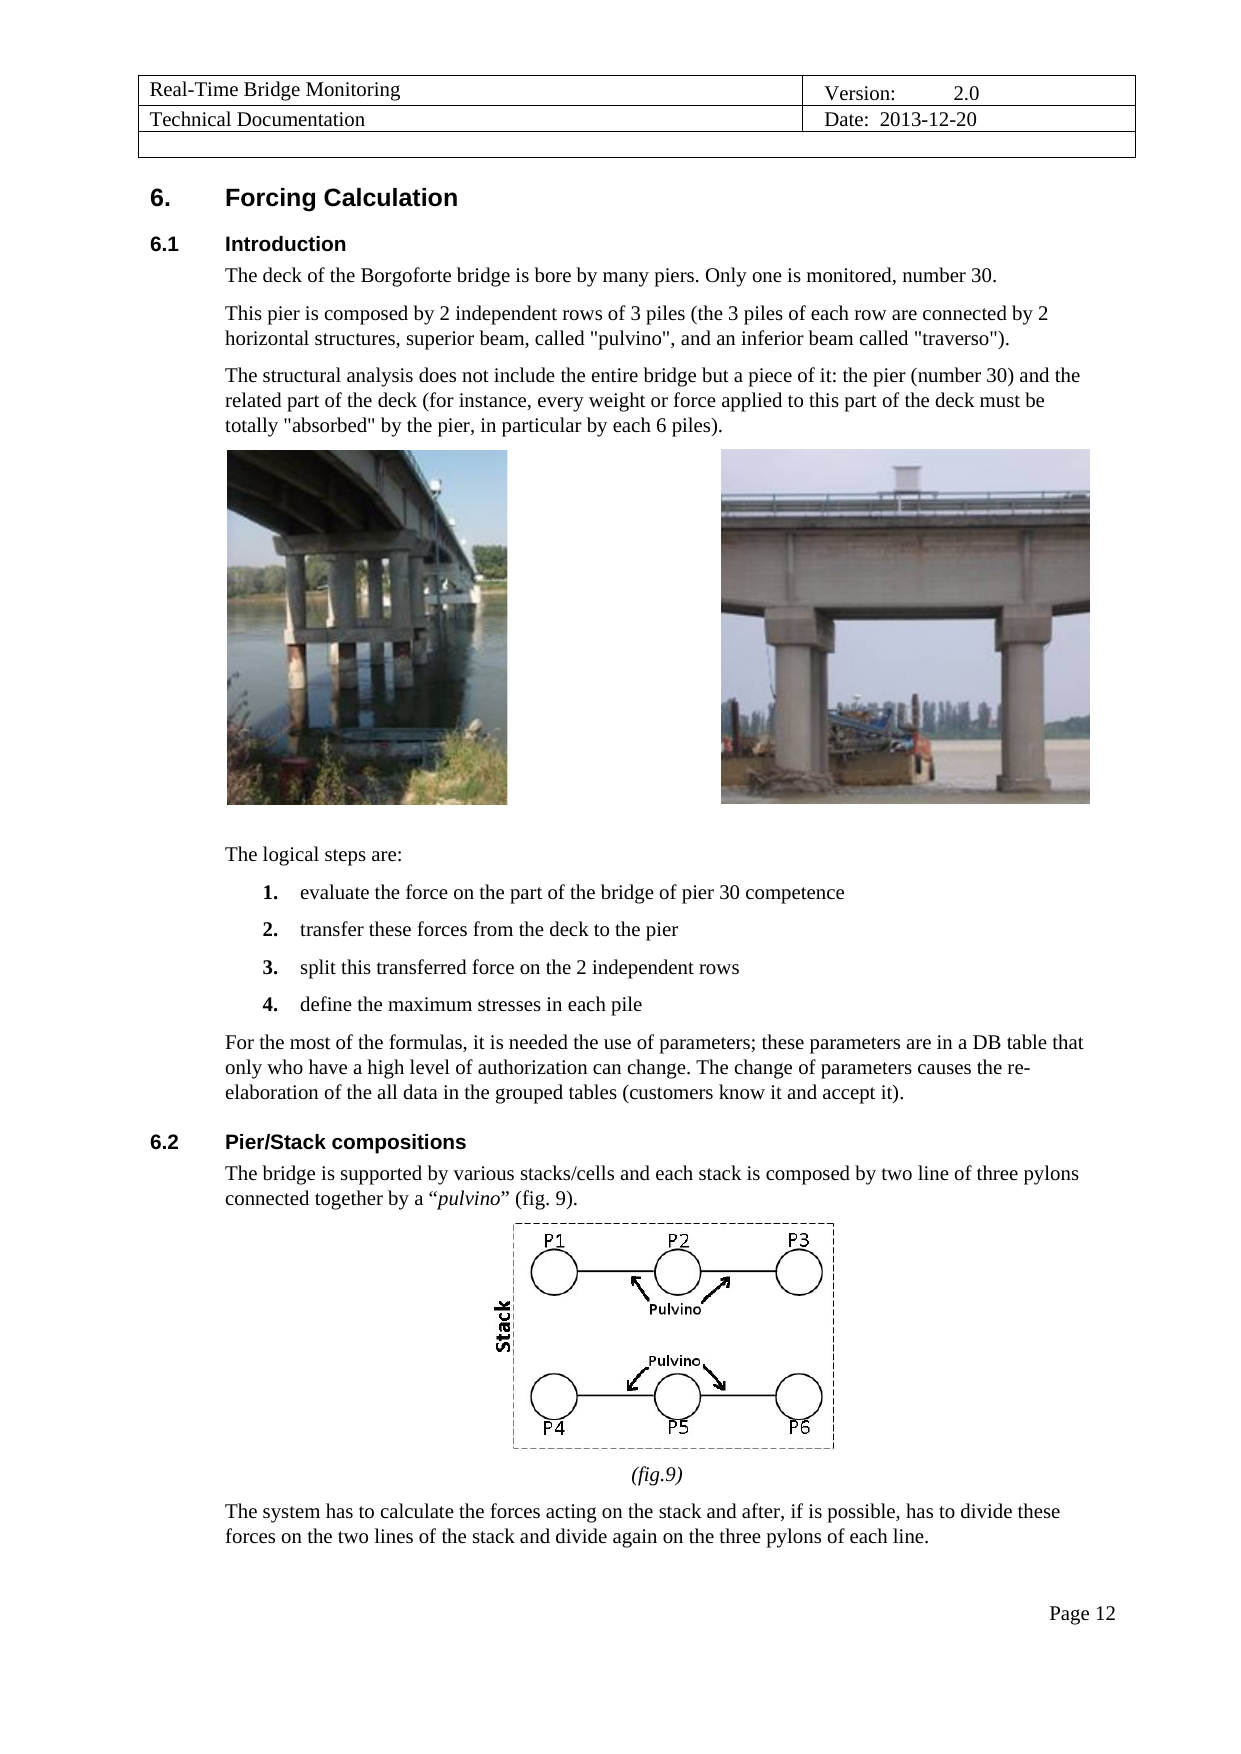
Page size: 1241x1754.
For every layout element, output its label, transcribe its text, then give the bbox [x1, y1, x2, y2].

text The logical steps are: [225, 841, 1090, 866]
text The bridge is supported by various stacks/cells and each stack is composed by two line of three pylons connected together by a “pulvino” (fig. 9). [225, 1160, 1090, 1210]
picture [721, 449, 1090, 804]
picture [480, 1222, 835, 1449]
list transfer these forces from the deck to the pier [262, 916, 1090, 941]
text The system has to calculate the forces acting on the stack and after, if is possible, has to divide these forces on the two lines of the stack and divide again on the three pylons of each line. [225, 1498, 1090, 1548]
text This pier is composed by 2 independent rows of 3 piles (the 3 piles of each row are connected by 2 horizontal structures, superior beam, called "pulvino", and an inferior beam called "traverso"). [225, 299, 1090, 349]
list split this transferred force on the 2 independent rows [262, 954, 1090, 979]
list define the maximum stresses in each pile [262, 991, 1090, 1016]
text For the most of the formulas, it is needed the use of parameters; these parameters are in a DB table that only who have a high level of authorization can change. The change of parameters causes the re-elaboration of the all data in the grouped tables (customers know it and accept it). [225, 1029, 1090, 1104]
subtitle Introduction [150, 231, 1090, 256]
text The structural analysis does not include the entire bridge but a piece of it: the pier (number 30) and the related part of the deck (for instance, every weight or force applied to this part of the deck must be totally "absorbed" by the pier, in particular by each 6 piles). [225, 362, 1090, 437]
text The deck of the Borgoforte bridge is bore by many piers. Only one is monitored, number 30. [225, 262, 1090, 287]
picture [227, 450, 508, 805]
subtitle Pier/Stack compositions [150, 1129, 1090, 1154]
text (fig.9) [225, 1461, 1090, 1486]
list evaluate the force on the part of the bridge of pier 30 competence [262, 879, 1090, 904]
subtitle Forcing Calculation [150, 183, 1090, 212]
